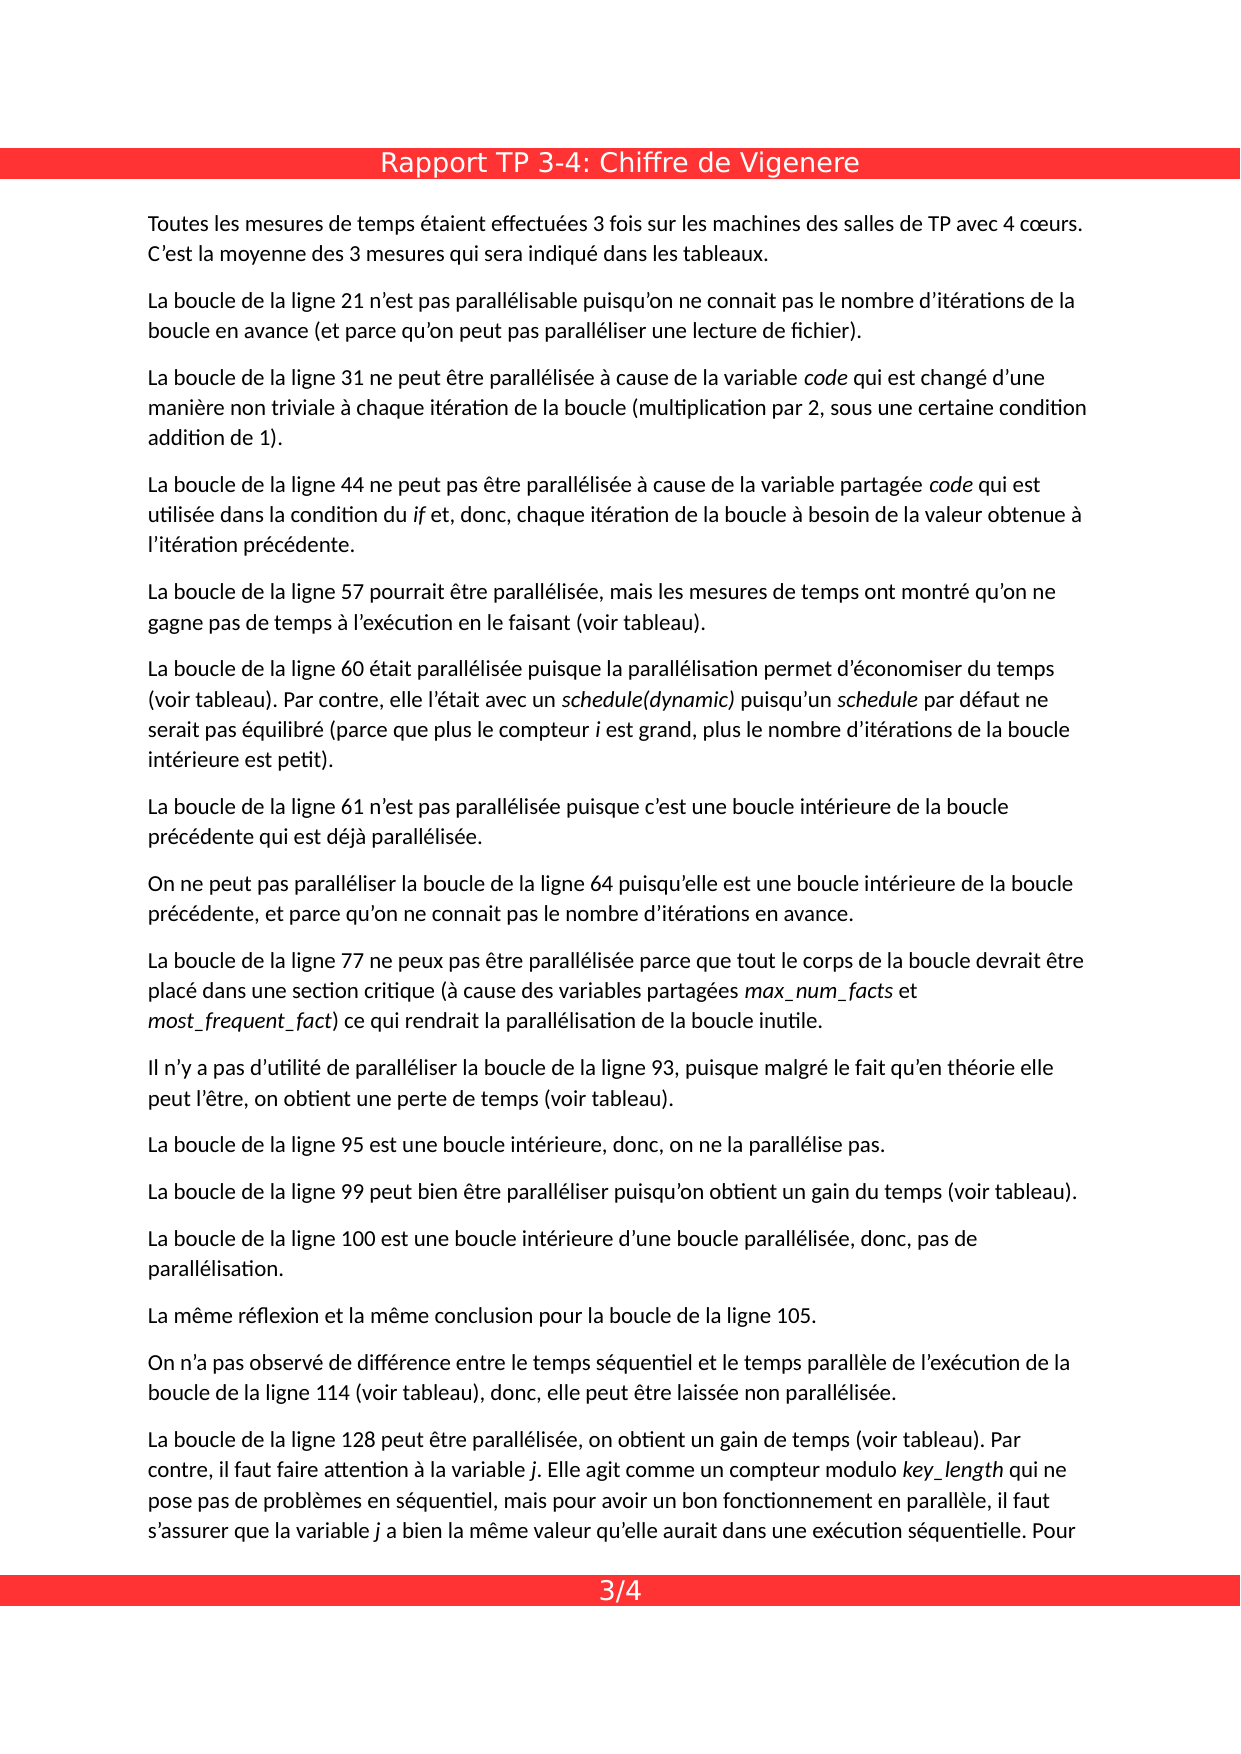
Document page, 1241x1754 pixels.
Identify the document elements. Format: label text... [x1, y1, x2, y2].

text On ne peut pas paralléliser la boucle de la ligne 64 puisqu’elle est une boucle intérieure de la boucle précédente, et parce qu’on ne connait pas le nombre d’itérations en avance. [148, 869, 1093, 927]
text La boucle de la ligne 57 pourrait être parallélisée, mais les mesures de temps ont montré qu’on ne gagne pas de temps à l’exécution en le faisant (voir tableau). [148, 577, 1093, 636]
text La même réflexion et la même conclusion pour la boucle de la ligne 105. [148, 1301, 1093, 1329]
text La boucle de la ligne 44 ne peut pas être parallélisée à cause de la variable partagée code qui est utilisée dans la condition du if et, donc, chaque itération de la boucle à besoin de la valeur obtenue à l’itération précédente. [148, 470, 1093, 558]
text La boucle de la ligne 60 était parallélisée puisque la parallélisation permet d’économiser du temps (voir tableau). Par contre, elle l’était avec un schedule(dynamic) puisqu’un schedule par défaut ne serait pas équilibré (parce que plus le compteur i est grand, plus le nombre d’itérations de la boucle intérieure est petit). [148, 654, 1093, 773]
text Toutes les mesures de temps étaient effectuées 3 fois sur les machines des salles de TP avec 4 cœurs. C’est la moyenne des 3 mesures qui sera indiqué dans les tableaux. [148, 209, 1093, 267]
text La boucle de la ligne 128 peut être parallélisée, on obtient un gain de temps (voir tableau). Par contre, il faut faire attention à la variable j. Elle agit comme un compteur modulo key_length qui ne pose pas de problèmes en séquentiel, mais pour avoir un bon fonctionnement en parallèle, il faut s’assurer que la variable j a bien la même valeur qu’elle aurait dans une exécution séquentielle. Pour [148, 1425, 1093, 1544]
text La boucle de la ligne 100 est une boucle intérieure d’une boucle parallélisée, donc, pas de parallélisation. [148, 1224, 1093, 1282]
text La boucle de la ligne 61 n’est pas parallélisée puisque c’est une boucle intérieure de la boucle précédente qui est déjà parallélisée. [148, 792, 1093, 850]
text On n’a pas observé de différence entre le temps séquentiel et le temps parallèle de l’exécution de la boucle de la ligne 114 (voir tableau), donc, elle peut être laissée non parallélisée. [148, 1348, 1093, 1406]
text Il n’y a pas d’utilité de paralléliser la boucle de la ligne 93, puisque malgré le fait qu’en théorie elle peut l’être, on obtient une perte de temps (voir tableau). [148, 1053, 1093, 1112]
text La boucle de la ligne 77 ne peux pas être parallélisée parce que tout le corps de la boucle devrait être placé dans une section critique (à cause des variables partagées max_num_facts et most_frequent_fact) ce qui rendrait la parallélisation de la boucle inutile. [148, 946, 1093, 1034]
text La boucle de la ligne 95 est une boucle intérieure, donc, on ne la parallélise pas. [148, 1131, 1093, 1158]
text La boucle de la ligne 21 n’est pas parallélisable puisqu’on ne connait pas le nombre d’itérations de la boucle en avance (et parce qu’on peut pas paralléliser une lecture de fichier). [148, 286, 1093, 344]
text La boucle de la ligne 31 ne peut être parallélisée à cause de la variable code qui est changé d’une manière non triviale à chaque itération de la boucle (multiplication par 2, sous une certaine condition addition de 1). [148, 363, 1093, 451]
text La boucle de la ligne 99 peut bien être paralléliser puisqu’on obtient un gain du temps (voir tableau). [148, 1177, 1093, 1205]
